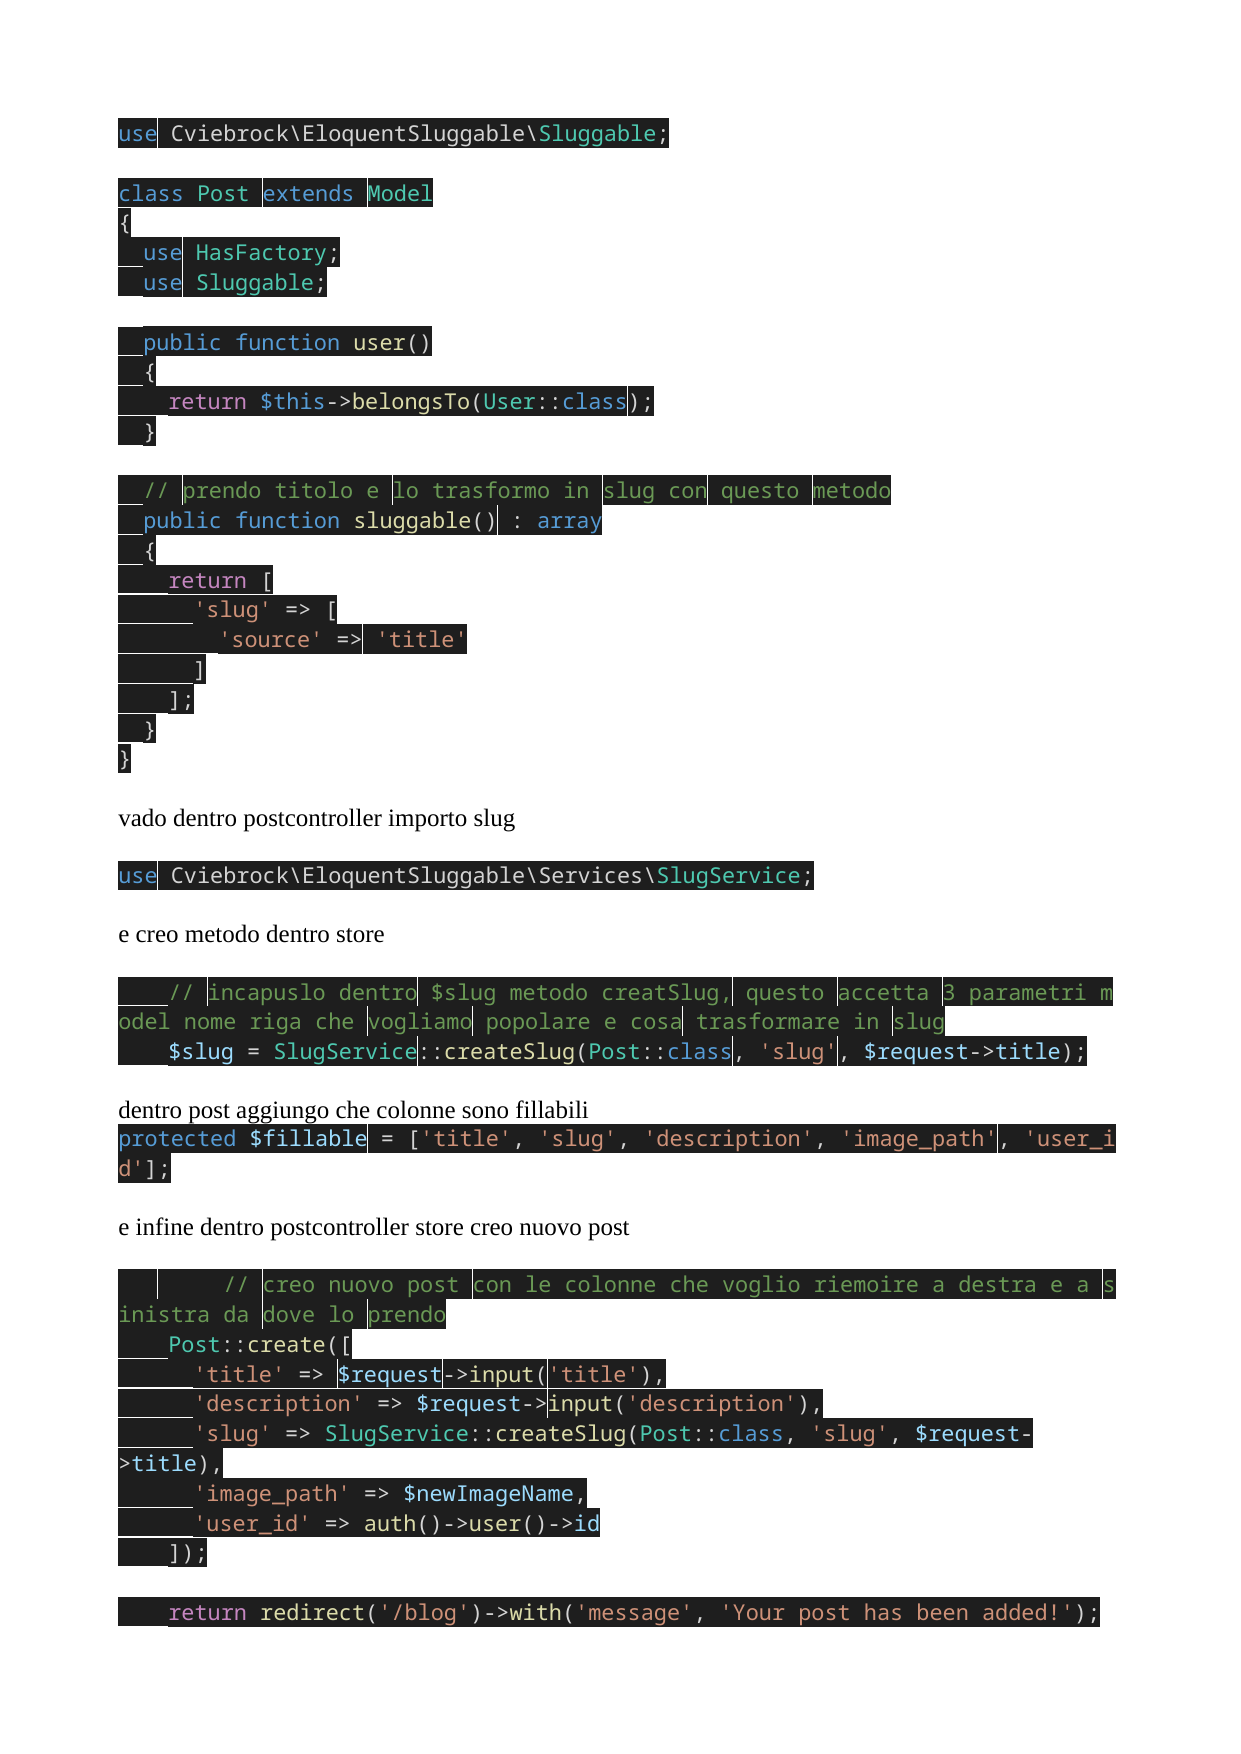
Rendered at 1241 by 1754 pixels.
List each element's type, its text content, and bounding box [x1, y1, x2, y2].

text return $this->belongsTo(User::class); [118, 386, 1122, 416]
text // incapuslo dentro $slug metodo creatSlug, questo accetta 3 parametri model nome riga che vogliamo popolare e cosa trasformare in slug [118, 977, 1122, 1036]
text ]; [118, 684, 1122, 714]
text protected $fillable = ['title', 'slug', 'description', 'image_path', 'user_id']; [118, 1123, 1122, 1183]
text ] [118, 654, 1122, 684]
text } [118, 714, 1122, 743]
text return [ [118, 565, 1122, 594]
text } [118, 743, 1122, 773]
text use Sluggable; [118, 267, 1122, 297]
text { [118, 535, 1122, 565]
text Post::create([ [118, 1329, 1122, 1359]
text use HasFactory; [118, 237, 1122, 267]
text dentro post aggiungo che colonne sono fillabili [118, 1095, 1122, 1123]
text use Cviebrock\EloquentSluggable\Sluggable; [118, 118, 1122, 148]
text vado dentro postcontroller importo slug [118, 803, 1122, 832]
text 'title' => $request->input('title'), [118, 1359, 1122, 1388]
text } [118, 416, 1122, 446]
text e infine dentro postcontroller store creo nuovo post [118, 1212, 1122, 1241]
text 'source' => 'title' [118, 624, 1122, 654]
text // creo nuovo post con le colonne che voglio riemoire a destra e a sinistra da dove lo prendo [118, 1269, 1122, 1329]
text // prendo titolo e lo trasformo in slug con questo metodo [118, 475, 1122, 505]
text { [118, 356, 1122, 386]
text ]); [118, 1537, 1122, 1567]
text 'slug' => [ [118, 594, 1122, 624]
text 'slug' => SlugService::createSlug(Post::class, 'slug', $request->title), [118, 1418, 1122, 1478]
text 'image_path' => $newImageName, [118, 1478, 1122, 1508]
text public function user() [118, 326, 1122, 356]
text return redirect('/blog')->with('message', 'Your post has been added!'); [118, 1597, 1122, 1627]
text public function sluggable() : array [118, 505, 1122, 535]
text 'description' => $request->input('description'), [118, 1388, 1122, 1418]
text $slug = SlugService::createSlug(Post::class, 'slug', $request->title); [118, 1036, 1122, 1066]
text e creo metodo dentro store [118, 919, 1122, 948]
text class Post extends Model [118, 178, 1122, 207]
text 'user_id' => auth()->user()->id [118, 1508, 1122, 1537]
text { [118, 207, 1122, 237]
text use Cviebrock\EloquentSluggable\Services\SlugService; [118, 861, 1122, 890]
